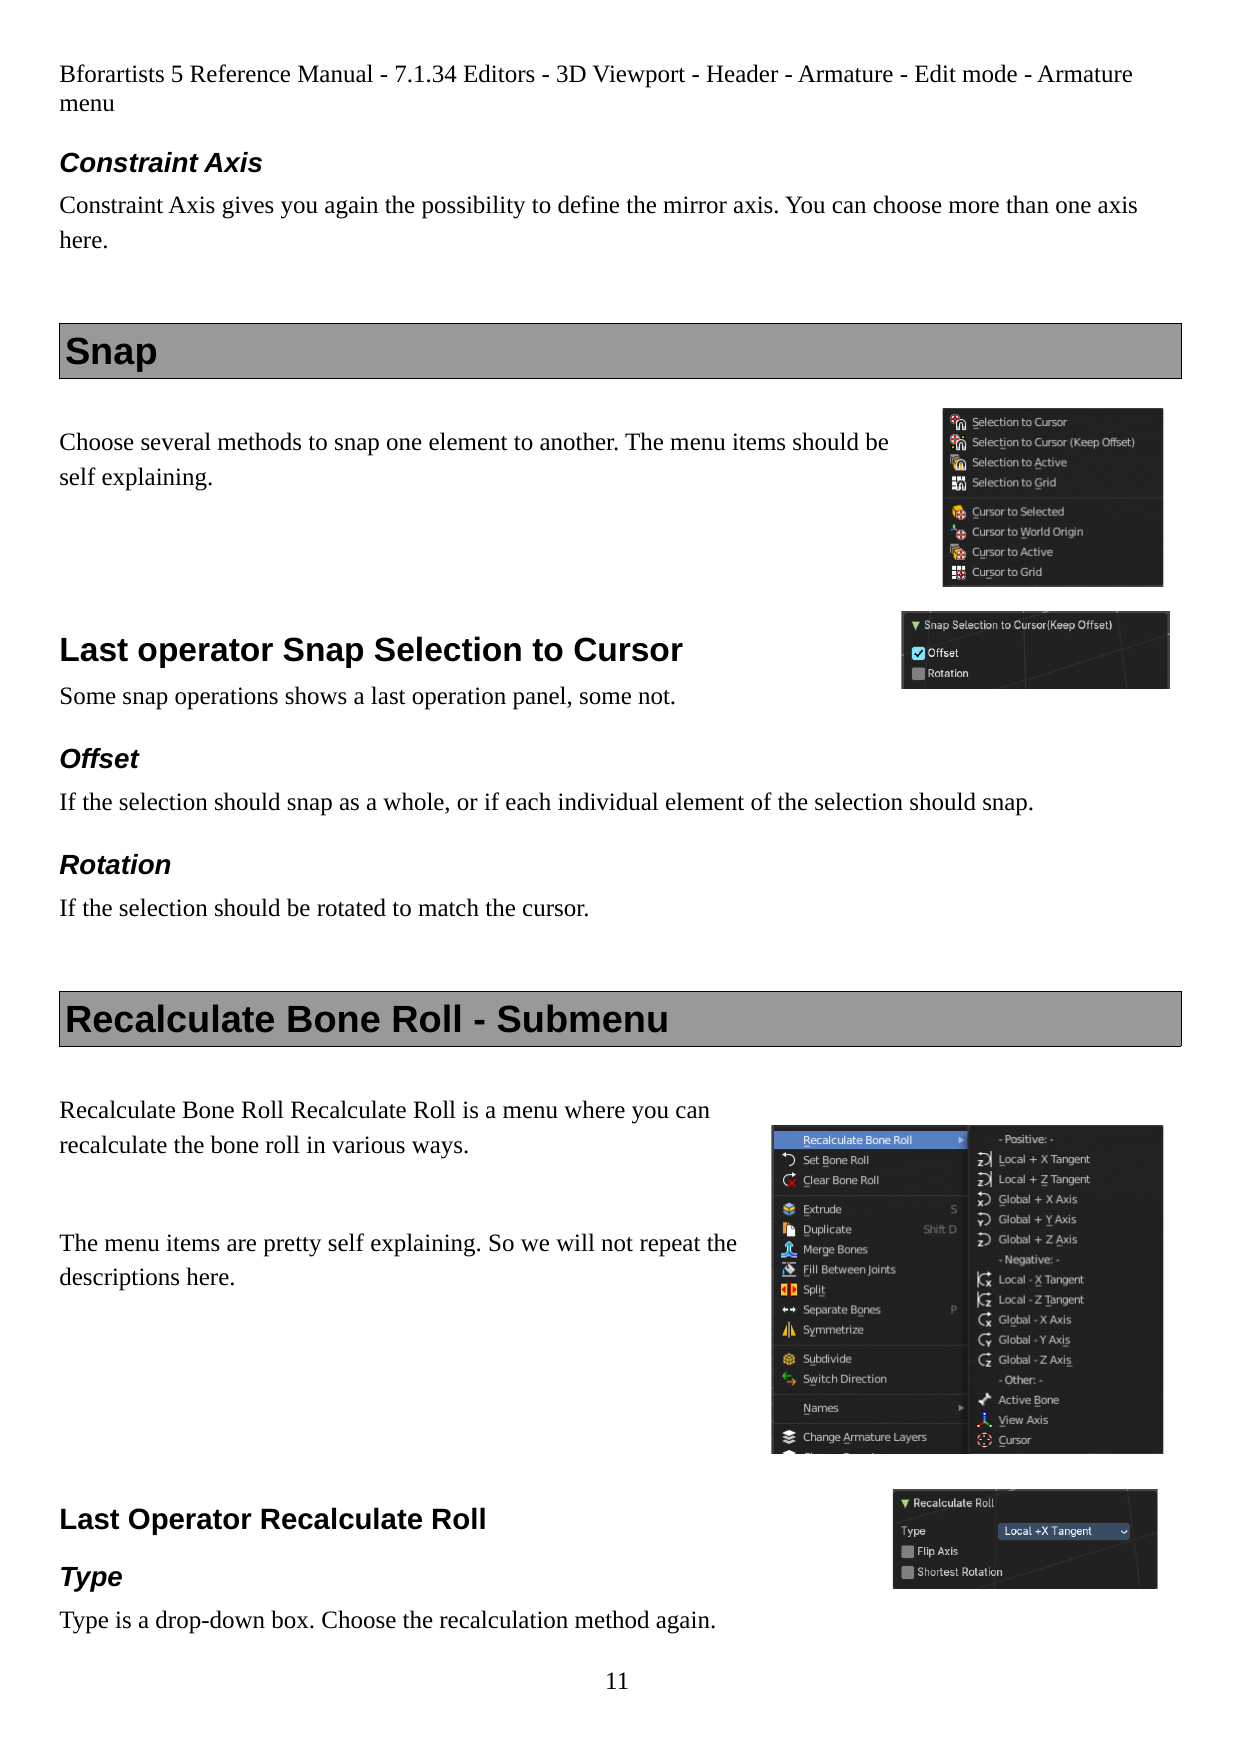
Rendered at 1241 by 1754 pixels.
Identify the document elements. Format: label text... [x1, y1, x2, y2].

text Type is a drop-down box. Choose the recalculation method again. [59, 1605, 1181, 1634]
subtitle Rotation [59, 848, 1181, 880]
text Choose several methods to snap one element to another. The menu items should be self explaining. [59, 427, 942, 491]
subtitle Last operator Snap Selection to Cursor [59, 630, 901, 668]
picture [892, 1489, 1158, 1589]
text If the selection should snap as a whole, or if each individual element of the selection should snap. [59, 787, 1181, 816]
subtitle Constraint Axis [59, 146, 1181, 178]
text The menu items are pretty self explaining. So we will not repeat the descriptions here. [59, 1228, 771, 1291]
text If the selection should be rotated to match the cursor. [59, 893, 1181, 922]
subtitle Type [59, 1561, 1181, 1593]
table_header Snap [60, 324, 1181, 378]
subtitle [1158, 1502, 1181, 1536]
subtitle Offset [59, 743, 1181, 774]
picture [901, 611, 1170, 689]
picture [942, 408, 1164, 587]
subtitle Last Operator Recalculate Roll [59, 1502, 892, 1536]
picture [771, 1125, 1164, 1454]
text Some snap operations shows a last operation panel, some not. [59, 681, 1181, 710]
text Constraint Axis gives you again the possibility to define the mirror axis. You can choose more than one axis here. [59, 190, 1181, 254]
text Recalculate Bone Roll Recalculate Roll is a menu where you can recalculate the bone roll in various ways. [59, 1095, 1181, 1159]
table_header Recalculate Bone Roll - Submenu [60, 992, 1181, 1046]
